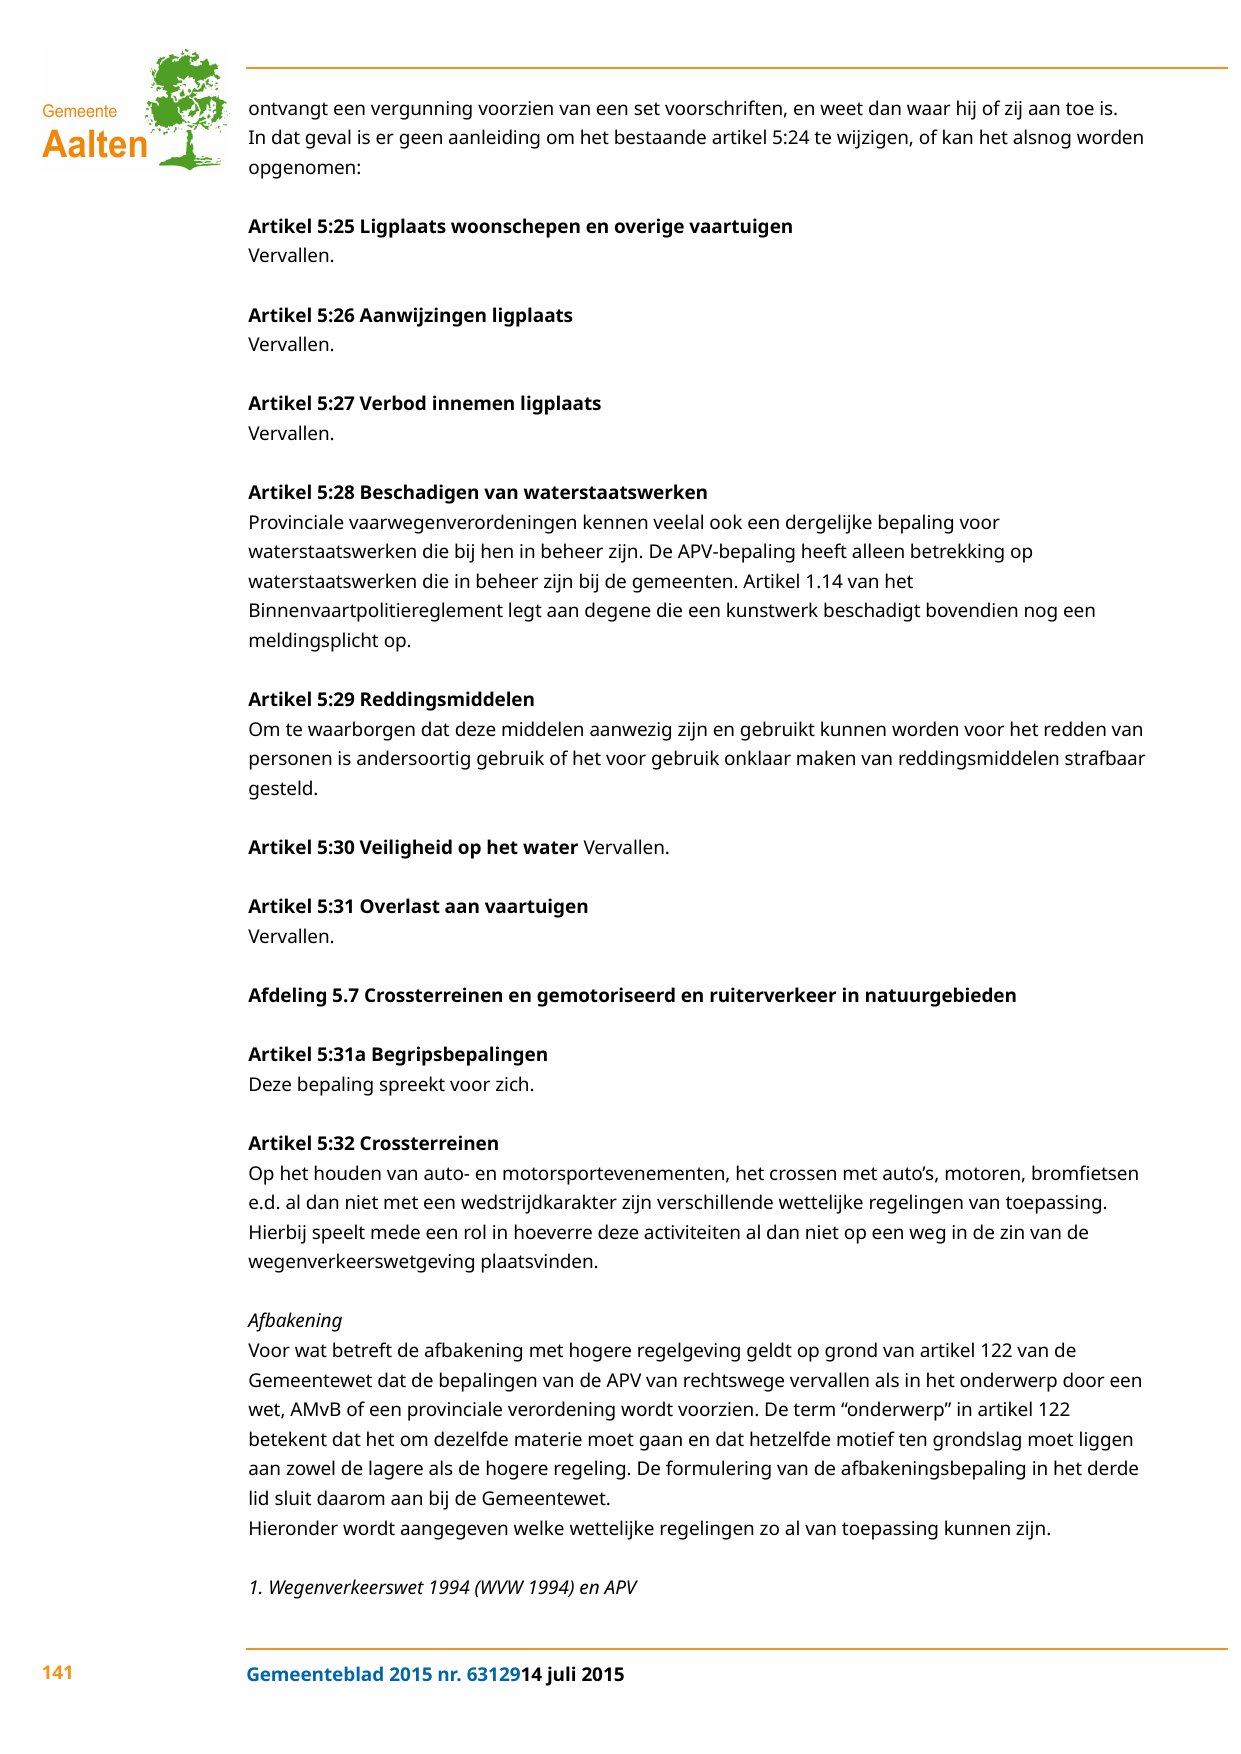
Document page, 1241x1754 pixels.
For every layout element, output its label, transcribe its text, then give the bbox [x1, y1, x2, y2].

text Afdeling 5.7 Crossterreinen en gemotoriseerd en ruiterverkeer in natuurgebieden [248, 982, 1152, 1008]
text Vervallen. [248, 243, 1152, 268]
text Vervallen. [248, 331, 1152, 357]
text Artikel 5:26 Aanwijzingen ligplaats [248, 302, 1152, 328]
text Vervallen. [248, 420, 1152, 446]
text Op het houden van auto- en motorsportevenementen, het crossen met auto’s, motoren, bromfietsen e.d. al dan niet met een wedstrijdkarakter zijn verschillende wettelijke regelingen van toepassing. Hierbij speelt mede een rol in hoeverre deze activiteiten al dan niet op een weg in de zin van de wegenverkeerswetgeving plaatsvinden. [248, 1160, 1152, 1274]
text ontvangt een vergunning voorzien van een set voorschriften, en weet dan waar hij of zij aan toe is. [248, 95, 1152, 121]
text Artikel 5:31a Begripsbepalingen [248, 1041, 1152, 1067]
text Hieronder wordt aangegeven welke wettelijke regelingen zo al van toepassing kunnen zijn. [248, 1515, 1152, 1541]
text Deze bepaling spreekt voor zich. [248, 1071, 1152, 1097]
text Artikel 5:25 Ligplaats woonschepen en overige vaartuigen [248, 213, 1152, 239]
text Artikel 5:30 Veiligheid op het water Vervallen. [248, 834, 1152, 860]
text Om te waarborgen dat deze middelen aanwezig zijn en gebruikt kunnen worden voor het redden van personen is andersoortig gebruik of het voor gebruik onklaar maken van reddingsmiddelen strafbaar gesteld. [248, 716, 1152, 801]
text Artikel 5:28 Beschadigen van waterstaatswerken [248, 479, 1152, 505]
text Provinciale vaarwegenverordeningen kennen veelal ook een dergelijke bepaling voor waterstaatswerken die bij hen in beheer zijn. De APV-bepaling heeft alleen betrekking op waterstaatswerken die in beheer zijn bij de gemeenten. Artikel 1.14 van het Binnenvaartpolitiereglement legt aan degene die een kunstwerk beschadigt bovendien nog een meldingsplicht op. [248, 509, 1152, 653]
text 1. Wegenverkeerswet 1994 (WVW 1994) en APV [248, 1574, 1152, 1600]
text Afbakening [248, 1308, 1152, 1333]
text Artikel 5:29 Reddingsmiddelen [248, 686, 1152, 712]
text Artikel 5:32 Crossterreinen [248, 1130, 1152, 1156]
text Artikel 5:31 Overlast aan vaartuigen [248, 893, 1152, 919]
text Vervallen. [248, 923, 1152, 949]
picture [41, 47, 231, 172]
text Voor wat betreft de afbakening met hogere regelgeving geldt op grond van artikel 122 van de Gemeentewet dat de bepalingen van de APV van rechtswege vervallen als in het onderwerp door een wet, AMvB of een provinciale verordening wordt voorzien. De term “onderwerp” in artikel 122 betekent dat het om dezelfde materie moet gaan en dat hetzelfde motief ten grondslag moet liggen aan zowel de lagere als de hogere regeling. De formulering van de afbakeningsbepaling in het derde lid sluit daarom aan bij de Gemeentewet. [248, 1337, 1152, 1511]
text In dat geval is er geen aanleiding om het bestaande artikel 5:24 te wijzigen, of kan het alsnog worden opgenomen: [248, 124, 1152, 180]
text Artikel 5:27 Verbod innemen ligplaats [248, 391, 1152, 416]
